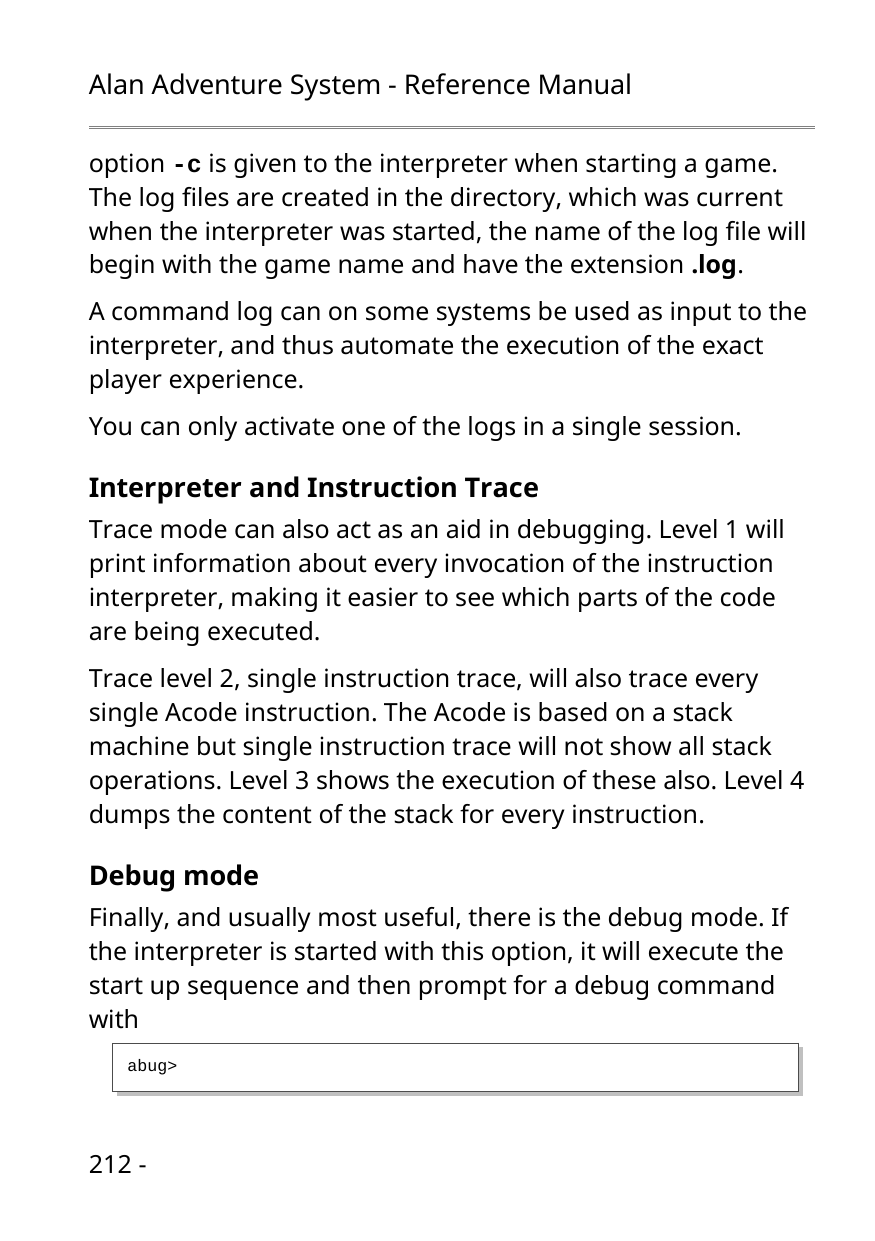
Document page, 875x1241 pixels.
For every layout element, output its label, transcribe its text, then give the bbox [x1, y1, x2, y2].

text Trace mode can also act as an aid in debugging. Level 1 will print information about every invocation of the instruction interpreter, making it easier to see which parts of the code are being executed. [88, 512, 815, 648]
text Trace level 2, single instruction trace, will also trace every single Acode instruction. The Acode is based on a stack machine but single instruction trace will not show all stack operations. Level 3 shows the execution of these also. Level 4 dumps the content of the stack for every instruction. [88, 661, 815, 831]
text You can only activate one of the logs in a single session. [88, 409, 815, 443]
text abug> [113, 1044, 798, 1091]
subtitle Debug mode [88, 856, 815, 893]
subtitle Interpreter and Instruction Trace [88, 468, 815, 505]
text Finally, and usually most useful, there is the debug mode. If the interpreter is started with this option, it will execute the start up sequence and then prompt for a debug command with [88, 900, 815, 1036]
text option -c is given to the in­terpreter when starting a game. The log files are created in the directory, which was current when the interpreter was started, the name of the log file will begin with the game name and have the extension .log. [88, 146, 815, 281]
text A command log can on some systems be used as input to the interpreter, and thus automate the execution of the exact player experience. [88, 294, 815, 396]
